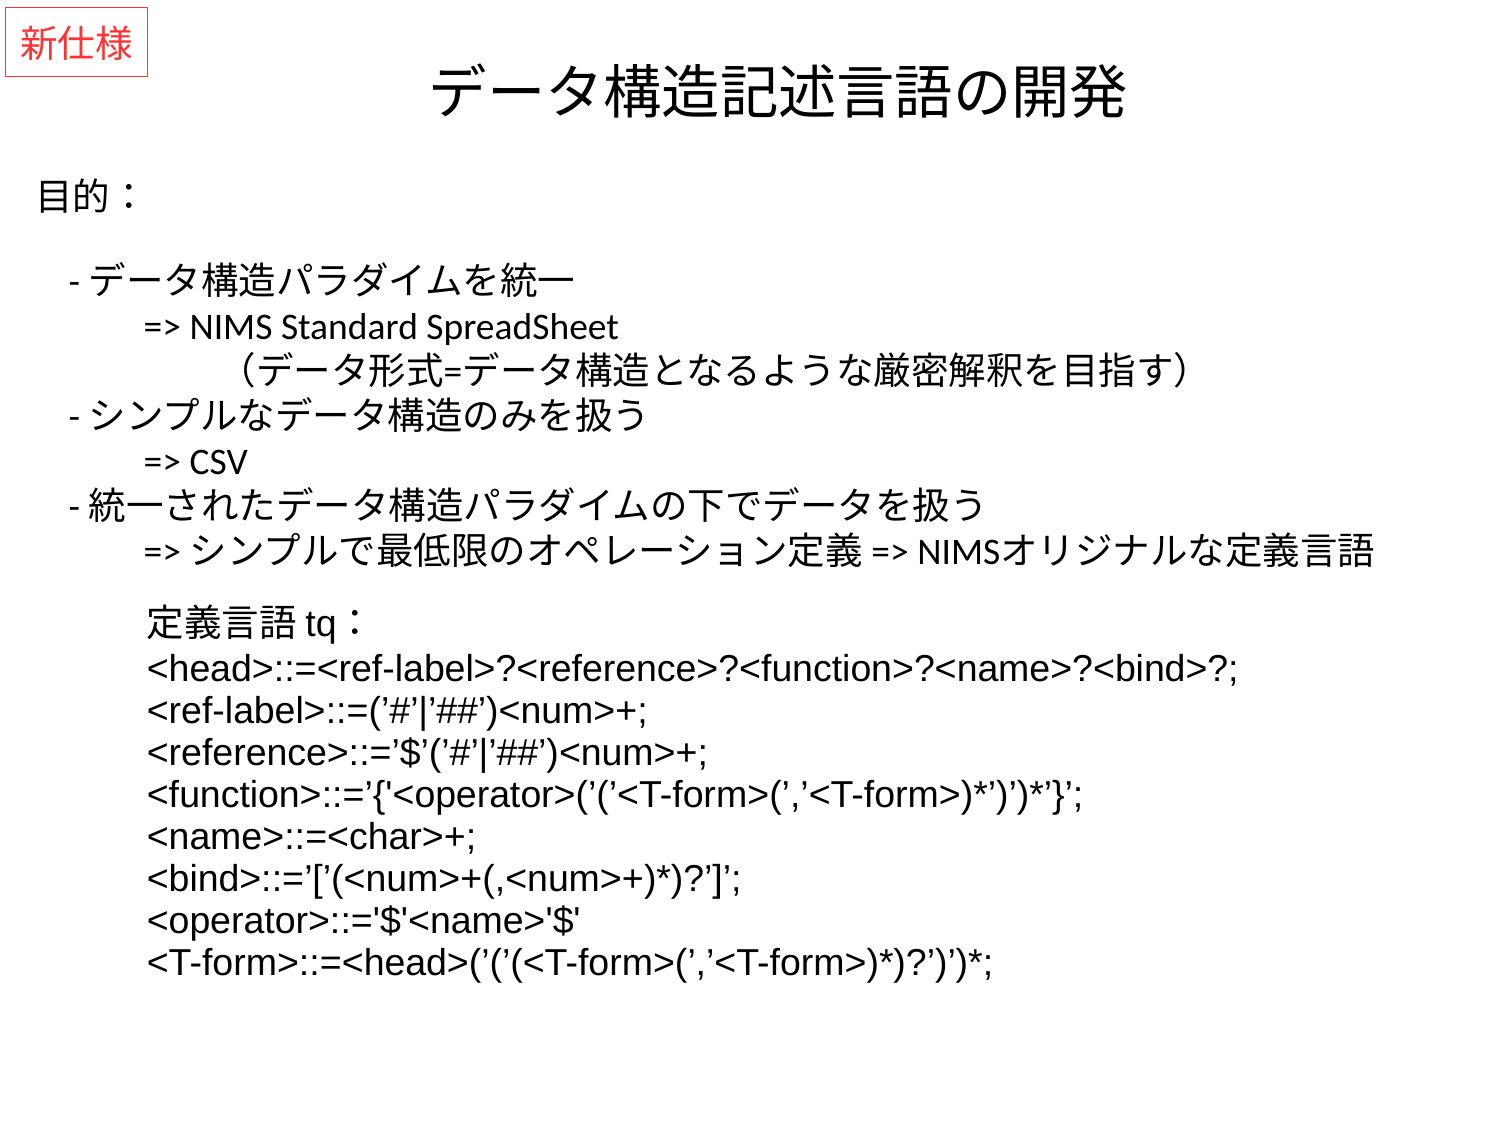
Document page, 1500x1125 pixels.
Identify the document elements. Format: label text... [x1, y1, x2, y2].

text_box 新仕様 [5, 7, 148, 70]
text_box 目的： [20, 165, 163, 226]
text_box - データ構造パラダイムを統一 => NIMS Standard SpreadSheet （データ形式=データ構造となるような厳密解釈を目指す） - シンプルなデータ構造のみを扱う => CSV - 統一されたデータ構造パラダイムの下でデータを扱う => シンプルで最低限のオペレーション定義 => NIMSオリジナルな定義言語 [53, 249, 1399, 580]
text_box データ構造記述言語の開発 [414, 48, 1143, 134]
text_box 定義言語 tq： <head>::=<ref-label>?<reference>?<function>?<name>?<bind>?; <ref-label>::=(’#’|’##’)<num>+; <reference>::=’$’(’#’|’##’)<num>+; <function>::=’{'<operator>(’(’<T-form>(’,’<T-form>)*’)’)*’}’; <name>::=<char>+; <bind>::=’[’(<num>+(,<num>+)*)?’]’; <operator>::='$'<name>'$' <T-form>::=<head>(’(’(<T-form>(’,’<T-form>)*)?’)’)*; [132, 585, 1264, 1016]
